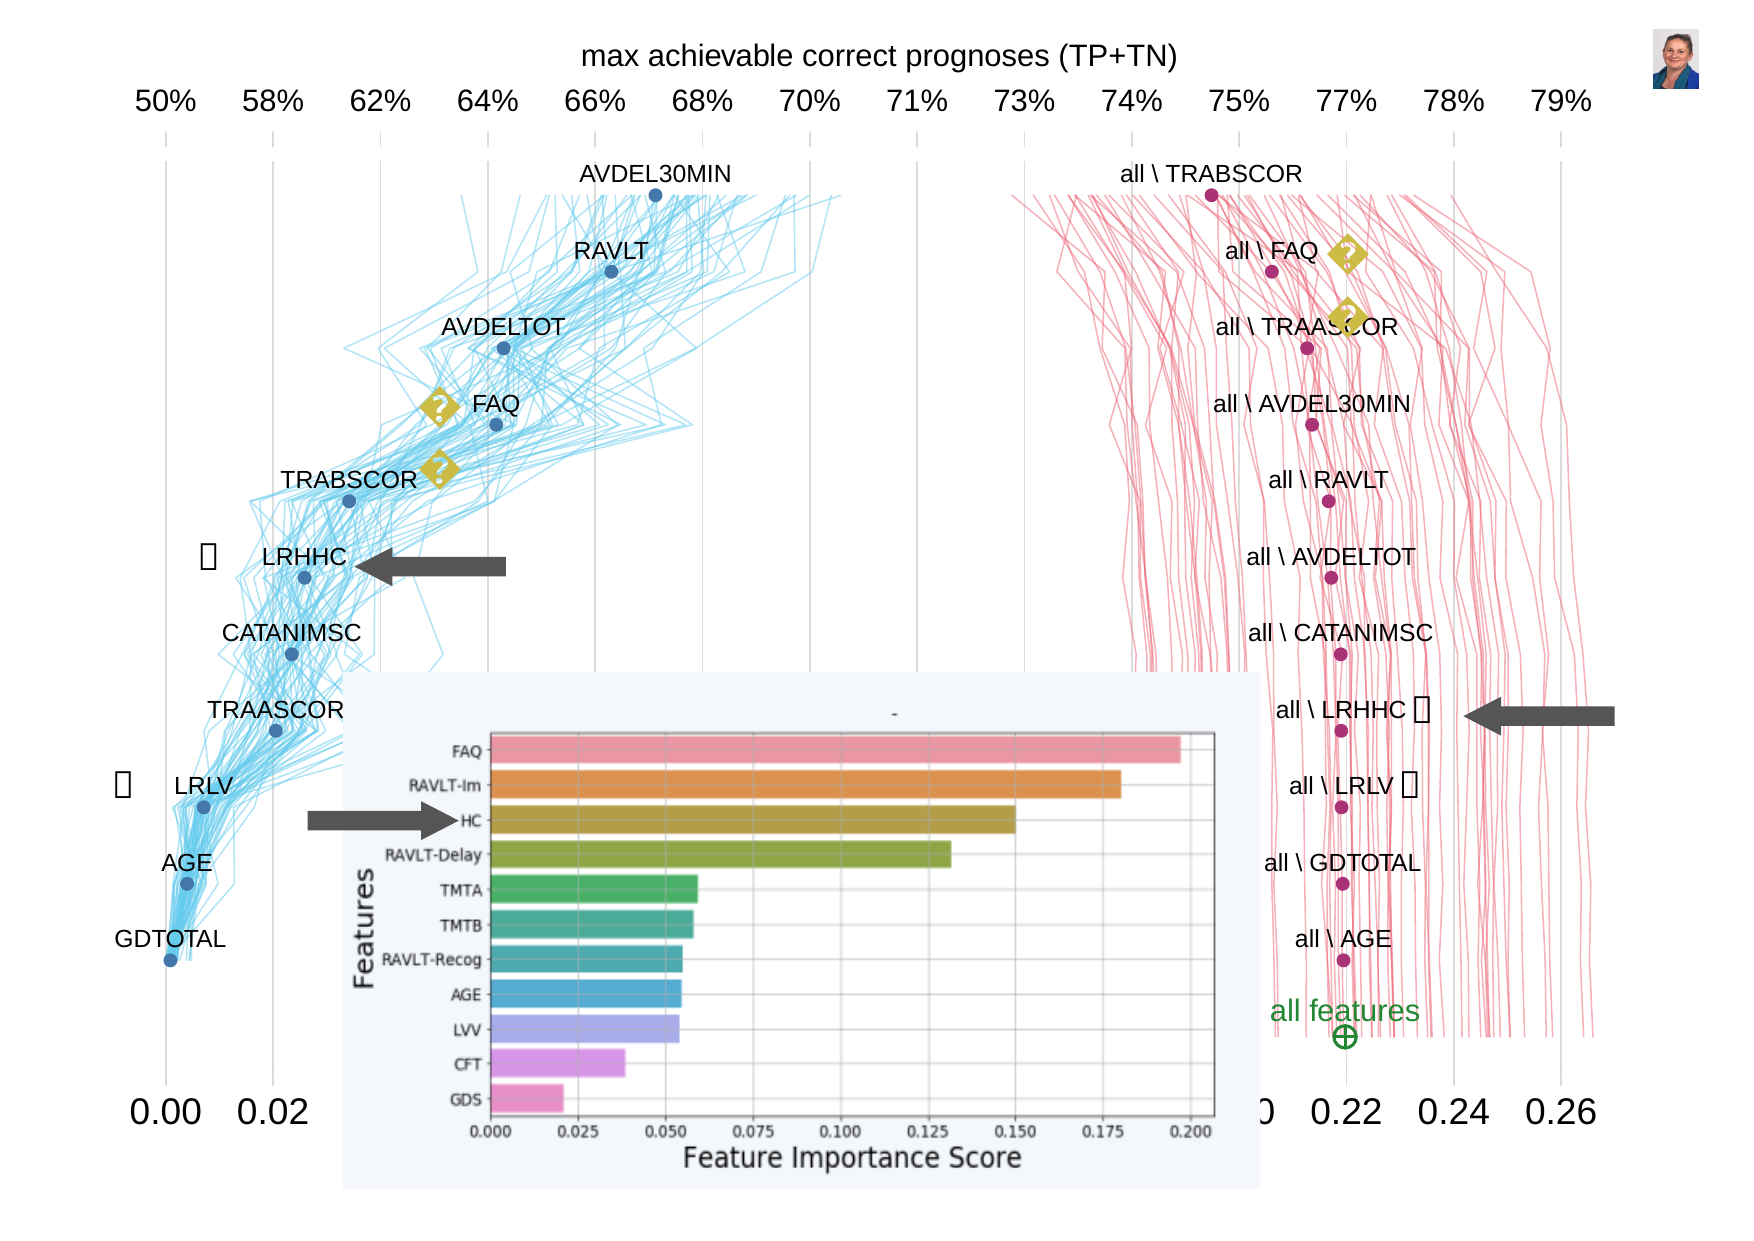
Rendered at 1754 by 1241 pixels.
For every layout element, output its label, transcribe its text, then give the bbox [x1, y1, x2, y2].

text_box 🧠 [1383, 751, 1465, 817]
picture [9, 6, 1745, 1235]
text_box 🧠 [182, 522, 264, 588]
text_box 👪 [1310, 212, 1386, 288]
text_box [354, 547, 506, 587]
text_box 🧠 [1396, 676, 1478, 742]
text_box 🧠 [97, 750, 179, 816]
text_box [1463, 696, 1615, 736]
text_box [307, 801, 459, 841]
text_box 👪 [402, 364, 478, 441]
